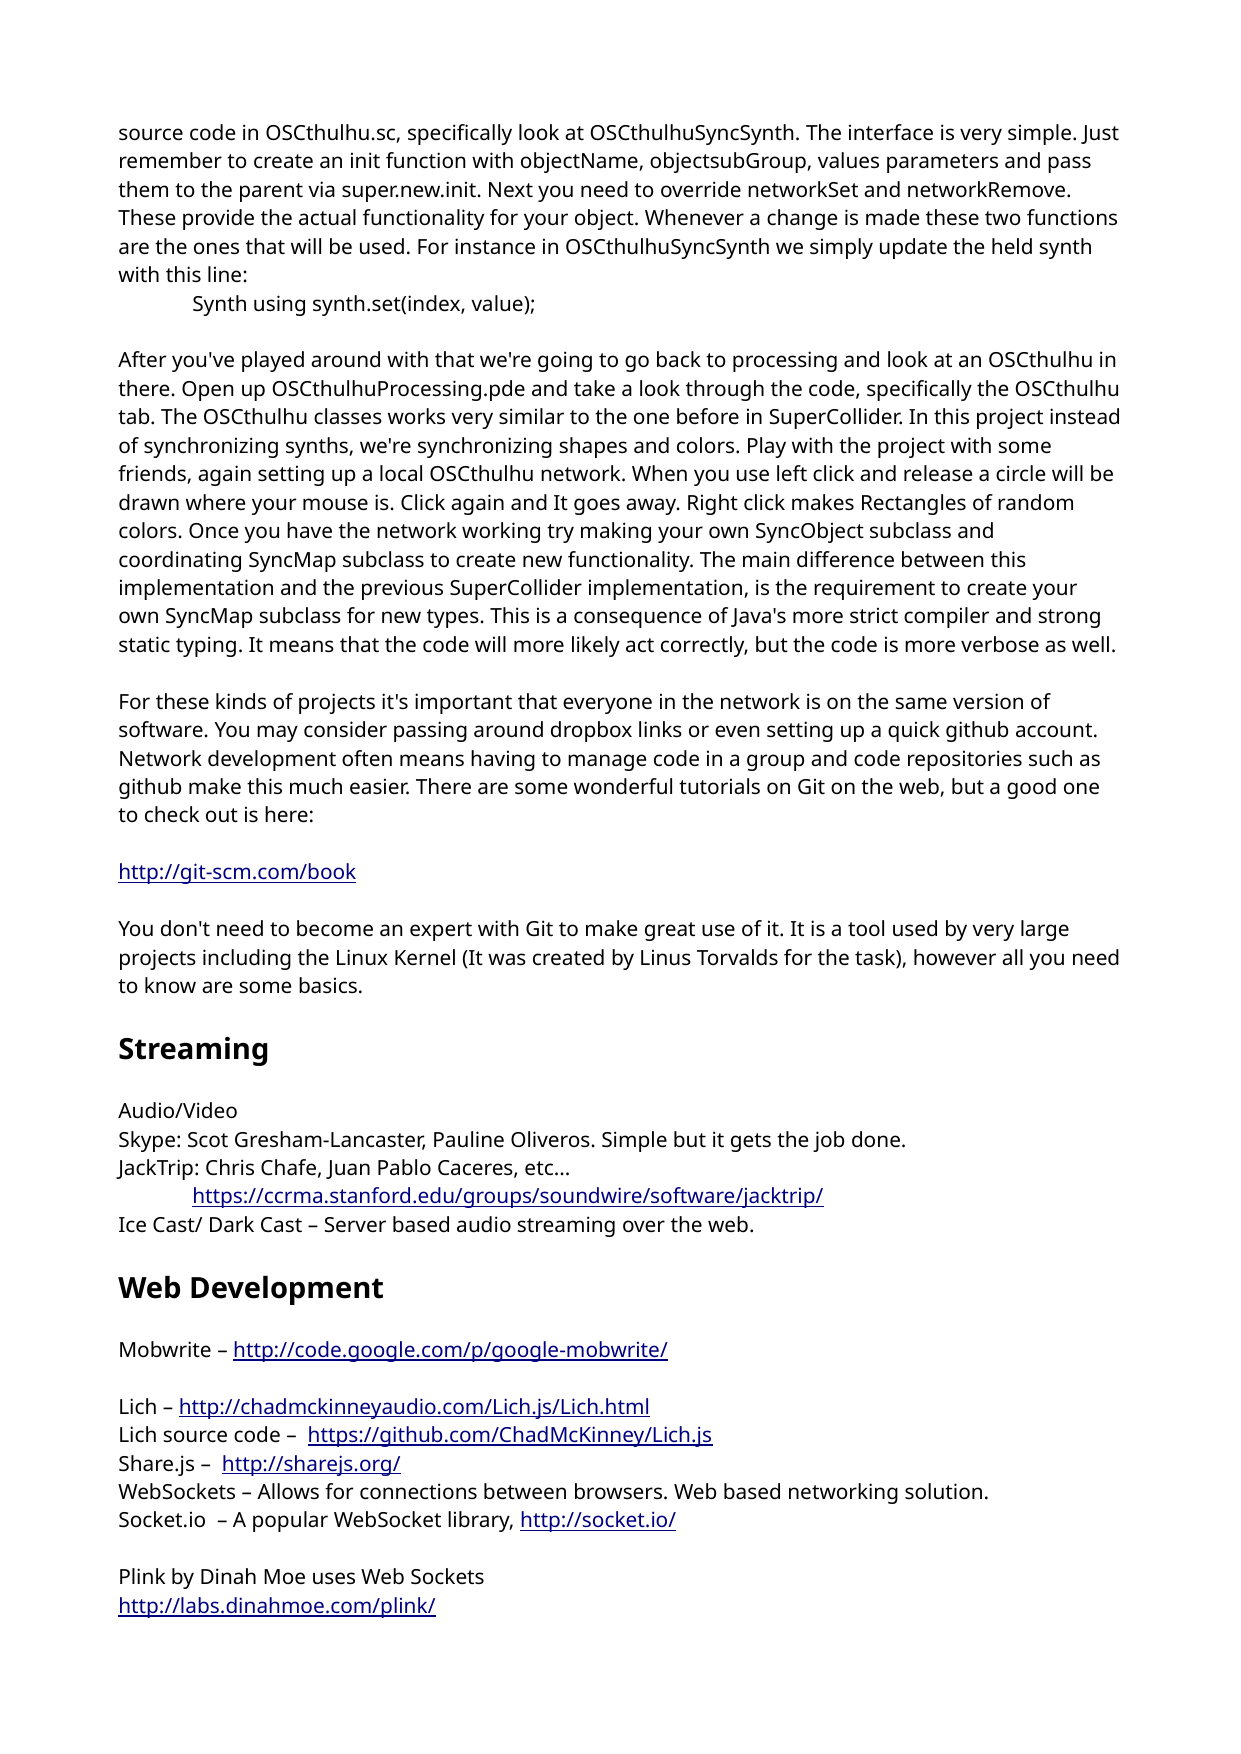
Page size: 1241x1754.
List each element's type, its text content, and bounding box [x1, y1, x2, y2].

text JackTrip: Chris Chafe, Juan Pablo Caceres, etc... [118, 1153, 1122, 1182]
text You don't need to become an expert with Git to make great use of it. It is a tool used by very large projects including the Linux Kernel (It was created by Linus Torvalds for the task), however all you need to know are some basics. [118, 914, 1122, 1000]
text source code in OSCthulhu.sc, specifically look at OSCthulhuSyncSynth. The interface is very simple. Just remember to create an init function with objectName, objectsubGroup, values parameters and pass them to the parent via super.new.init. Next you need to override networkSet and networkRemove. These provide the actual functionality for your object. Whenever a change is made these two functions are the ones that will be used. For instance in OSCthulhuSyncSynth we simply update the held synth with this line: [118, 118, 1122, 289]
text For these kinds of projects it's important that everyone in the network is on the same version of software. You may consider passing around dropbox links or even setting up a quick github account. Network development often means having to manage code in a group and code repositories such as github make this much easier. There are some wonderful tutorials on Git on the web, but a good one to check out is here: [118, 687, 1122, 829]
text Plink by Dinah Moe uses Web Sockets [118, 1562, 1122, 1591]
text Audio/Video [118, 1096, 1122, 1125]
text Ice Cast/ Dark Cast – Server based audio streaming over the web. [118, 1210, 1122, 1238]
text Web Development [118, 1267, 1122, 1307]
text Skype: Scot Gresham-Lancaster, Pauline Oliveros. Simple but it gets the job done. [118, 1125, 1122, 1153]
text WebSockets – Allows for connections between browsers. Web based networking solution. [118, 1477, 1122, 1506]
text After you've played around with that we're going to go back to processing and look at an OSCthulhu in there. Open up OSCthulhuProcessing.pde and take a look through the code, specifically the OSCthulhu tab. The OSCthulhu classes works very similar to the one before in SuperCollider. In this project instead of synchronizing synths, we're synchronizing shapes and colors. Play with the project with some friends, again setting up a local OSCthulhu network. When you use left click and release a circle will be drawn where your mouse is. Click again and It goes away. Right click makes Rectangles of random colors. Once you have the network working try making your own SyncObject subclass and coordinating SyncMap subclass to create new functionality. The main difference between this implementation and the previous SuperCollider implementation, is the requirement to create your own SyncMap subclass for new types. This is a consequence of Java's more strict compiler and strong static typing. It means that the code will more likely act correctly, but the code is more verbose as well. [118, 346, 1122, 658]
text Share.js – http://sharejs.org/ [118, 1449, 1122, 1477]
text Mobwrite – http://code.google.com/p/google-mobwrite/ [118, 1335, 1122, 1363]
text https://ccrma.stanford.edu/groups/soundwire/software/jacktrip/ [118, 1182, 1122, 1210]
text Synth using synth.set(index, value); [118, 289, 1122, 317]
text http://git-scm.com/book [118, 857, 1122, 886]
text Lich – http://chadmckinneyaudio.com/Lich.js/Lich.html [118, 1392, 1122, 1420]
text Socket.io – A popular WebSocket library, http://socket.io/ [118, 1506, 1122, 1534]
text Streaming [118, 1028, 1122, 1068]
text Lich source code – https://github.com/ChadMcKinney/Lich.js [118, 1420, 1122, 1449]
text http://labs.dinahmoe.com/plink/ [118, 1591, 1122, 1619]
